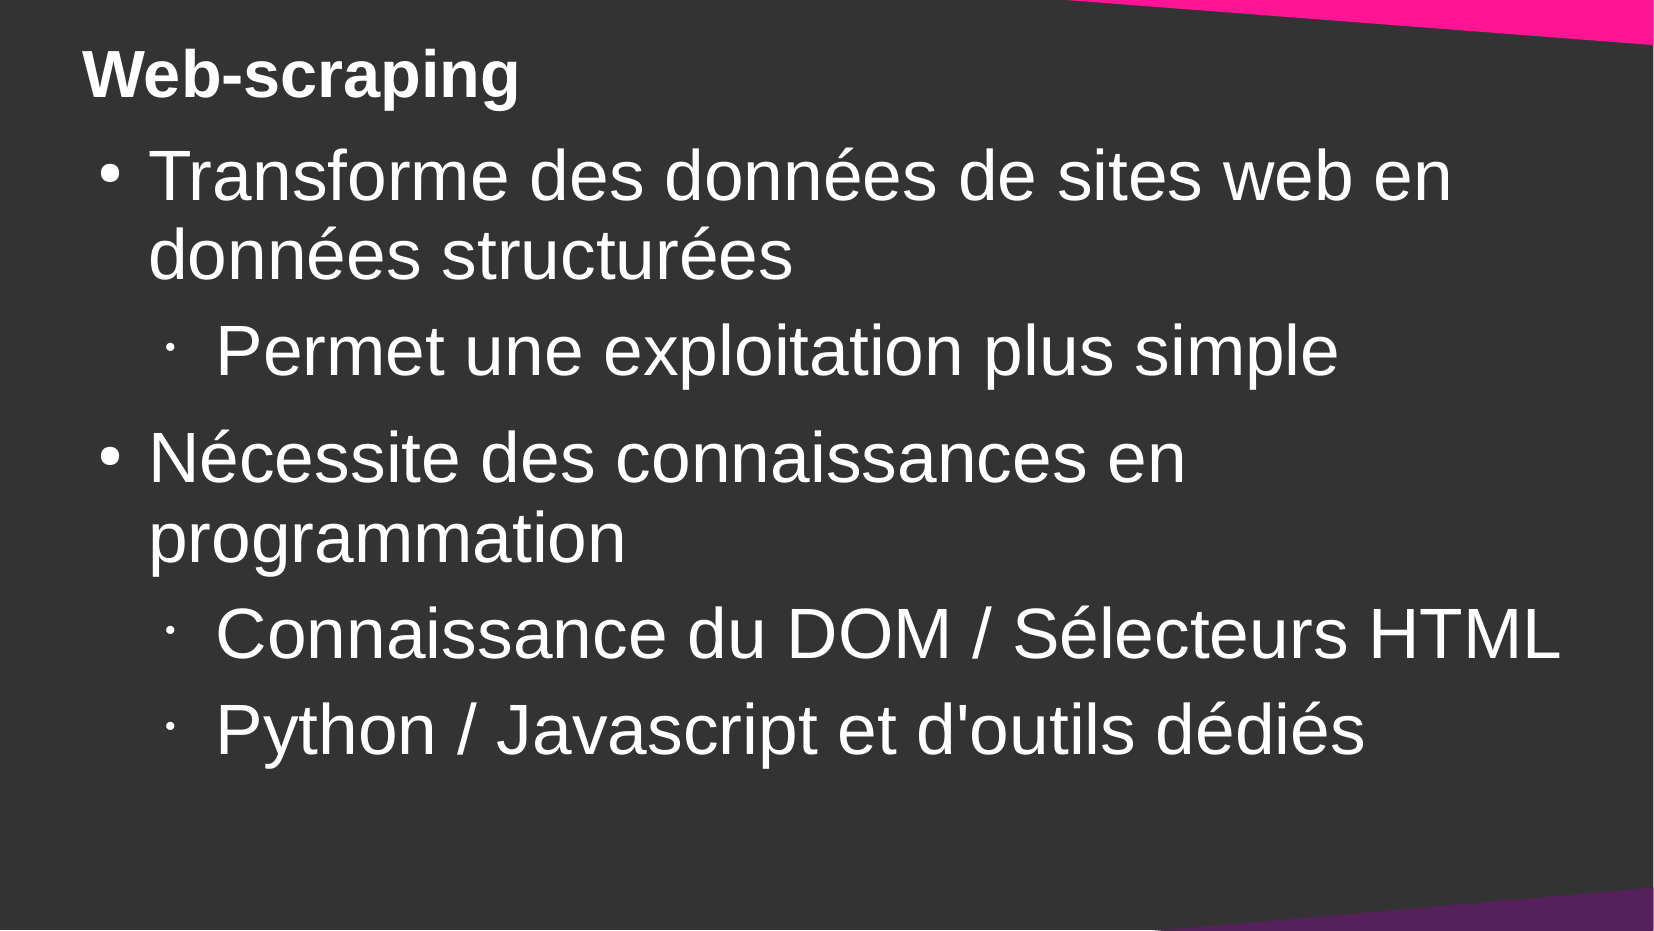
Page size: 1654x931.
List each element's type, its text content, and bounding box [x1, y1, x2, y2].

text_box [1065, 0, 1654, 46]
text_box [1152, 887, 1654, 931]
title Web-scraping [82, 37, 1571, 122]
list Transforme des données de sites web en données structurées Permet une exploitation plus simple Nécessite des connaissances en programmation Connaissance du DOM / Sélecteurs HTML Python / Javascript et d'outils dédiés [80, 135, 1620, 780]
